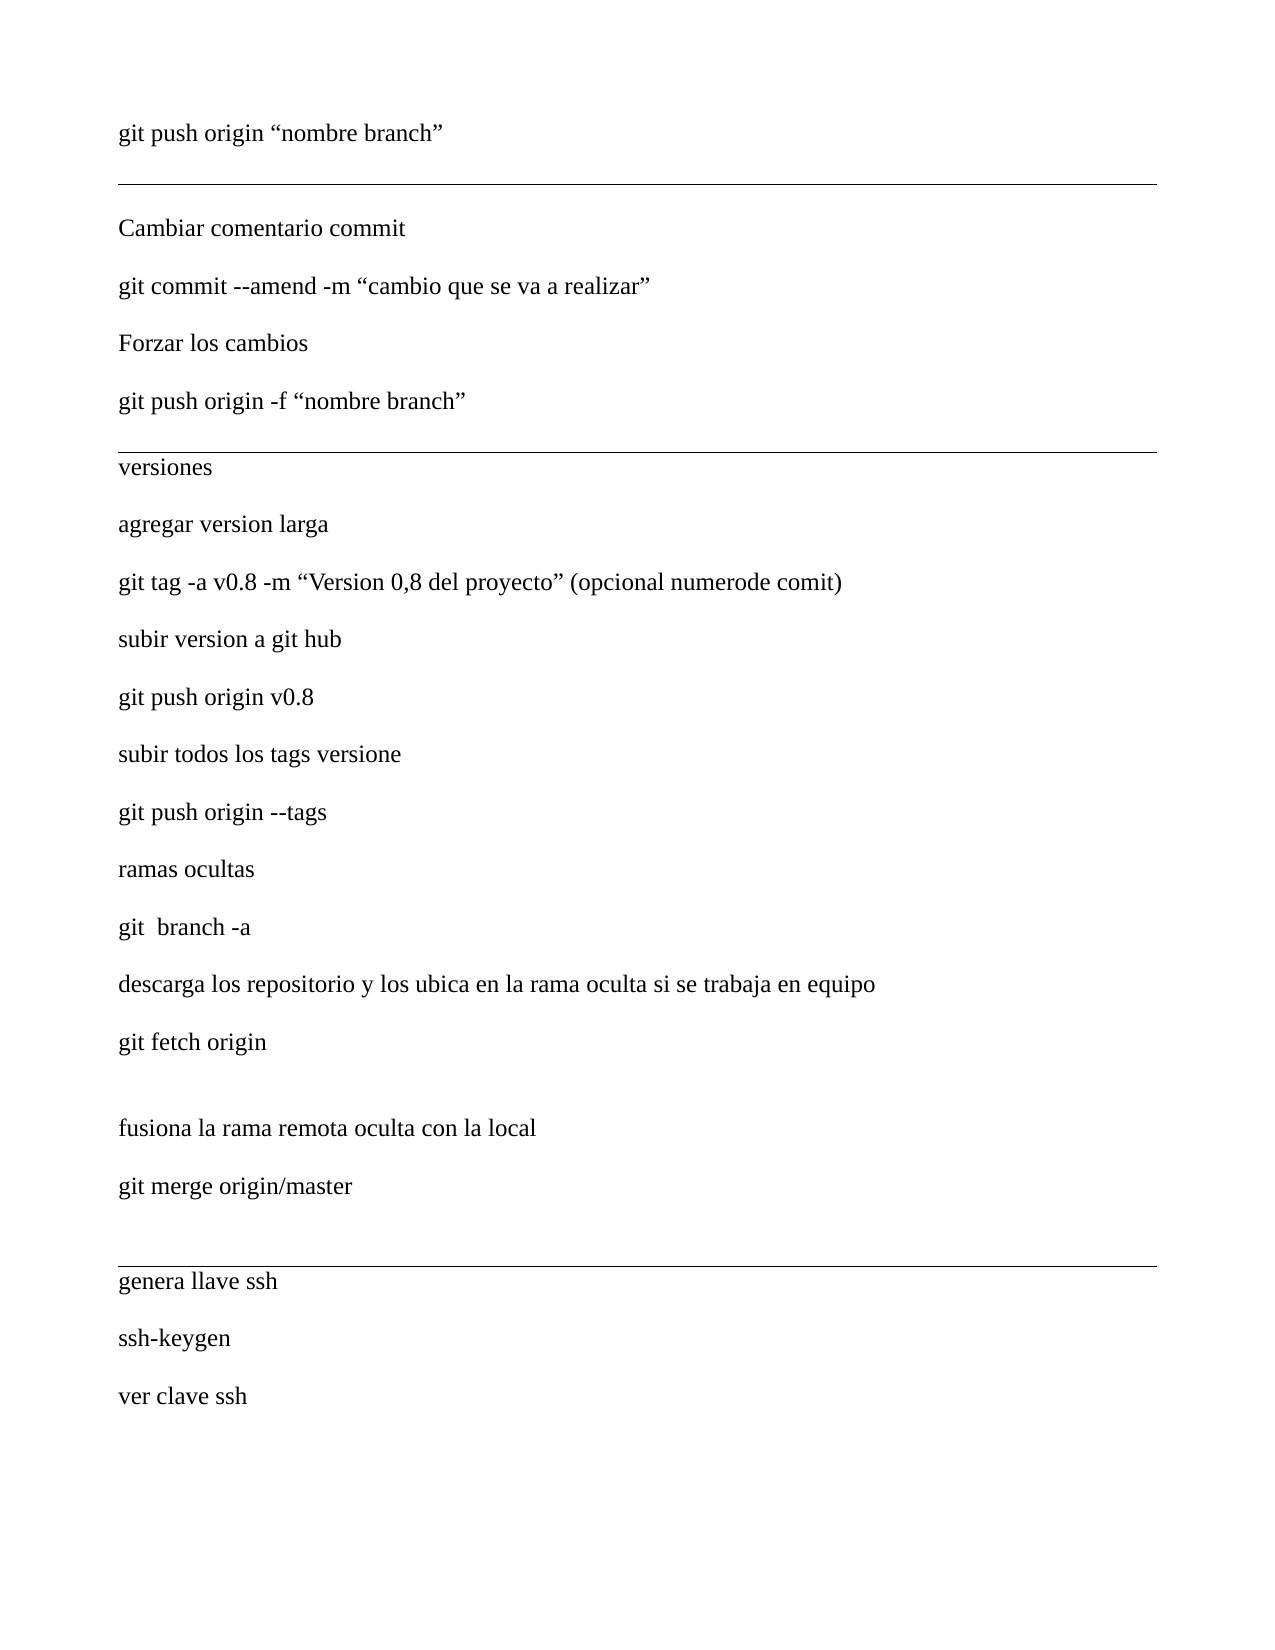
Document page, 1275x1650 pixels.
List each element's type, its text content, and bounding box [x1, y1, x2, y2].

text ver clave ssh [118, 1381, 1157, 1410]
text descarga los repositorio y los ubica en la rama oculta si se trabaja en equipo [118, 969, 1157, 998]
text subir todos los tags versione [118, 739, 1157, 768]
text git push origin --tags [118, 797, 1157, 826]
text Cambiar comentario commit [118, 213, 1157, 242]
text git branch -a [118, 912, 1157, 941]
text genera llave ssh [118, 1267, 1157, 1295]
text git push origin -f “nombre branch” [118, 386, 1157, 414]
text git merge origin/master [118, 1171, 1157, 1199]
text agregar version larga [118, 509, 1157, 538]
text ssh-keygen [118, 1323, 1157, 1352]
text ramas ocultas [118, 854, 1157, 883]
text fusiona la rama remota oculta con la local [118, 1113, 1157, 1142]
text git push origin v0.8 [118, 682, 1157, 711]
text git tag -a v0.8 -m “Version 0,8 del proyecto” (opcional numerode comit) [118, 567, 1157, 596]
text git push origin “nombre branch” [118, 118, 1157, 147]
text subir version a git hub [118, 624, 1157, 653]
text Forzar los cambios [118, 328, 1157, 357]
text versiones [118, 453, 1157, 481]
text git fetch origin [118, 1027, 1157, 1056]
text git commit --amend -m “cambio que se va a realizar” [118, 271, 1157, 299]
